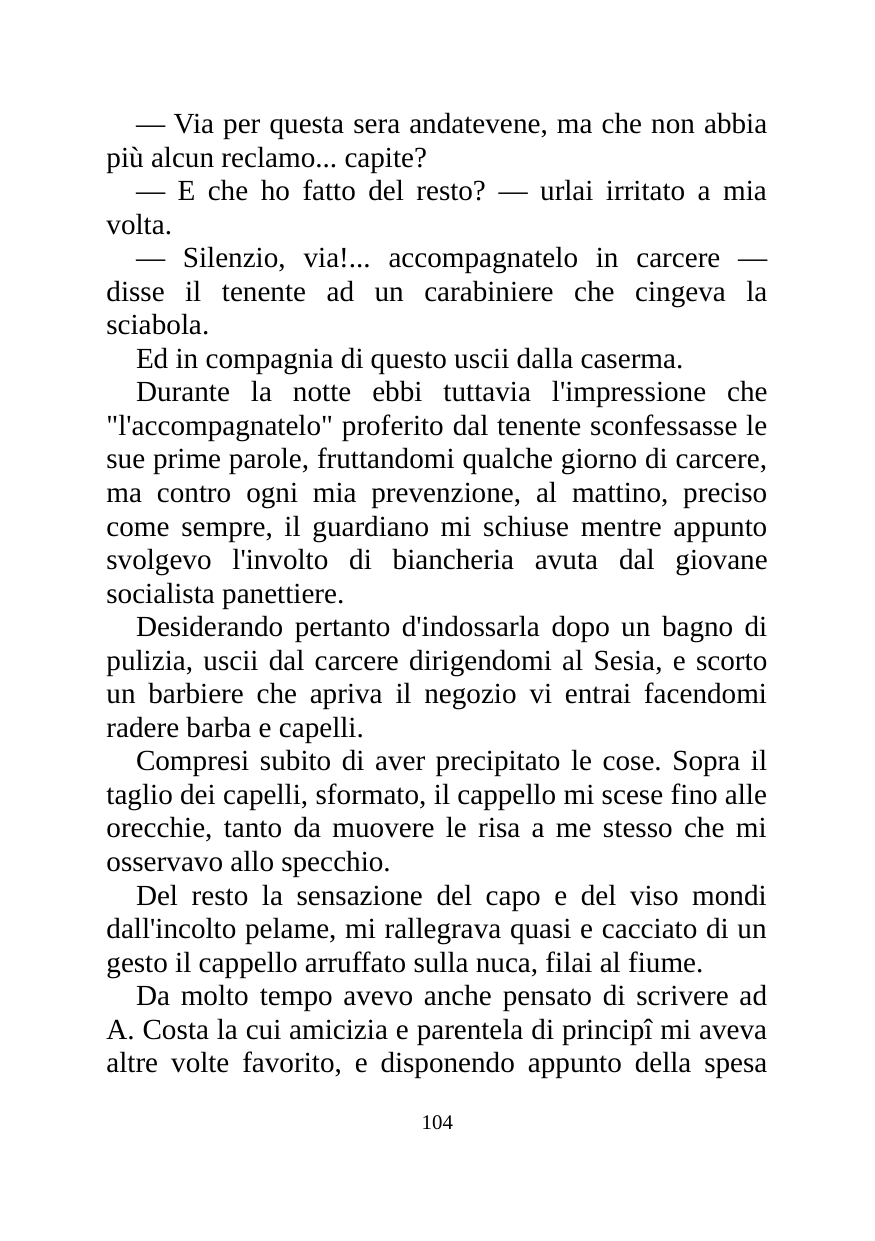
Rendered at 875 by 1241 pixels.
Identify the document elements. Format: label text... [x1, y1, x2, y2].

text Ed in compagnia di questo uscii dalla caserma. [106, 341, 768, 374]
text Durante la notte ebbi tuttavia l'impressione che "l'accompagnatelo" proferito dal tenente sconfessasse le sue prime parole, fruttandomi qualche giorno di carcere, ma contro ogni mia prevenzione, al mattino, preciso come sempre, il guardiano mi schiuse mentre appunto svolgevo l'involto di biancheria avuta dal giovane socialista panettiere. [106, 374, 768, 609]
text Del resto la sensazione del capo e del viso mondi dall'incolto pelame, mi rallegrava quasi e cacciato di un gesto il cappello arruffato sulla nuca, filai al fiume. [106, 878, 768, 978]
text Compresi subito di aver precipitato le cose. Sopra il taglio dei capelli, sformato, il cappello mi scese fino alle orecchie, tanto da muovere le risa a me stesso che mi osservavo allo specchio. [106, 743, 768, 878]
text — Via per questa sera andatevene, ma che non abbia più alcun reclamo... capite? [106, 106, 768, 173]
text Desiderando pertanto d'indossarla dopo un bagno di pulizia, uscii dal carcere dirigendomi al Sesia, e scorto un barbiere che apriva il negozio vi entrai facendomi radere barba e capelli. [106, 609, 768, 743]
text — Silenzio, via!... accompagnatelo in carcere — disse il tenente ad un carabiniere che cingeva la sciabola. [106, 240, 768, 341]
text — E che ho fatto del resto? — urlai irritato a mia volta. [106, 173, 768, 240]
text Da molto tempo avevo anche pensato di scrivere ad A. Costa la cui amicizia e parentela di principî mi aveva altre volte favorito, e disponendo appunto della spesa [106, 978, 768, 1079]
